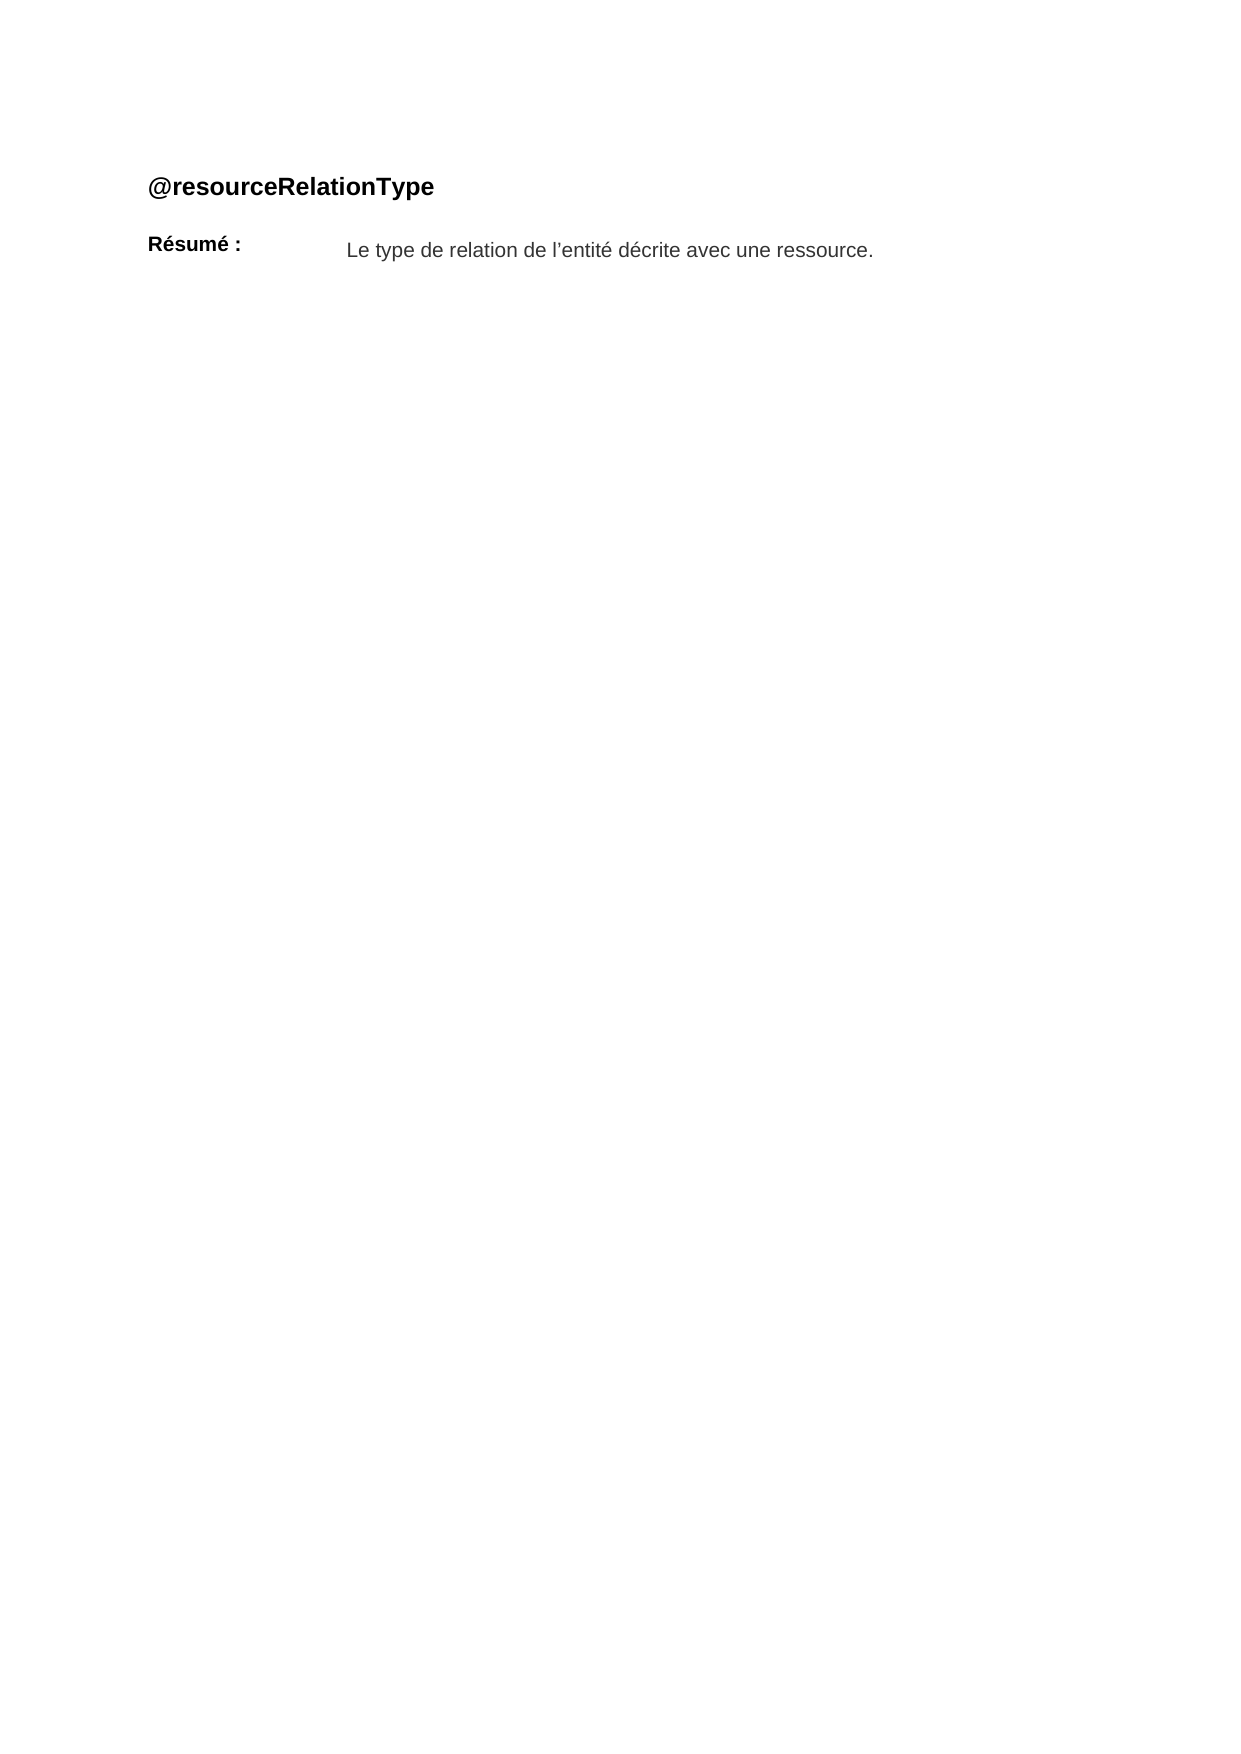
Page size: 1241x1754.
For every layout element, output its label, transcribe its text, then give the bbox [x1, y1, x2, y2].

table_header Résumé : [136, 226, 335, 274]
text @resourceRelationType [148, 172, 1092, 201]
table_header Le type de relation de l’entité décrite avec une ressource. [335, 226, 1085, 274]
